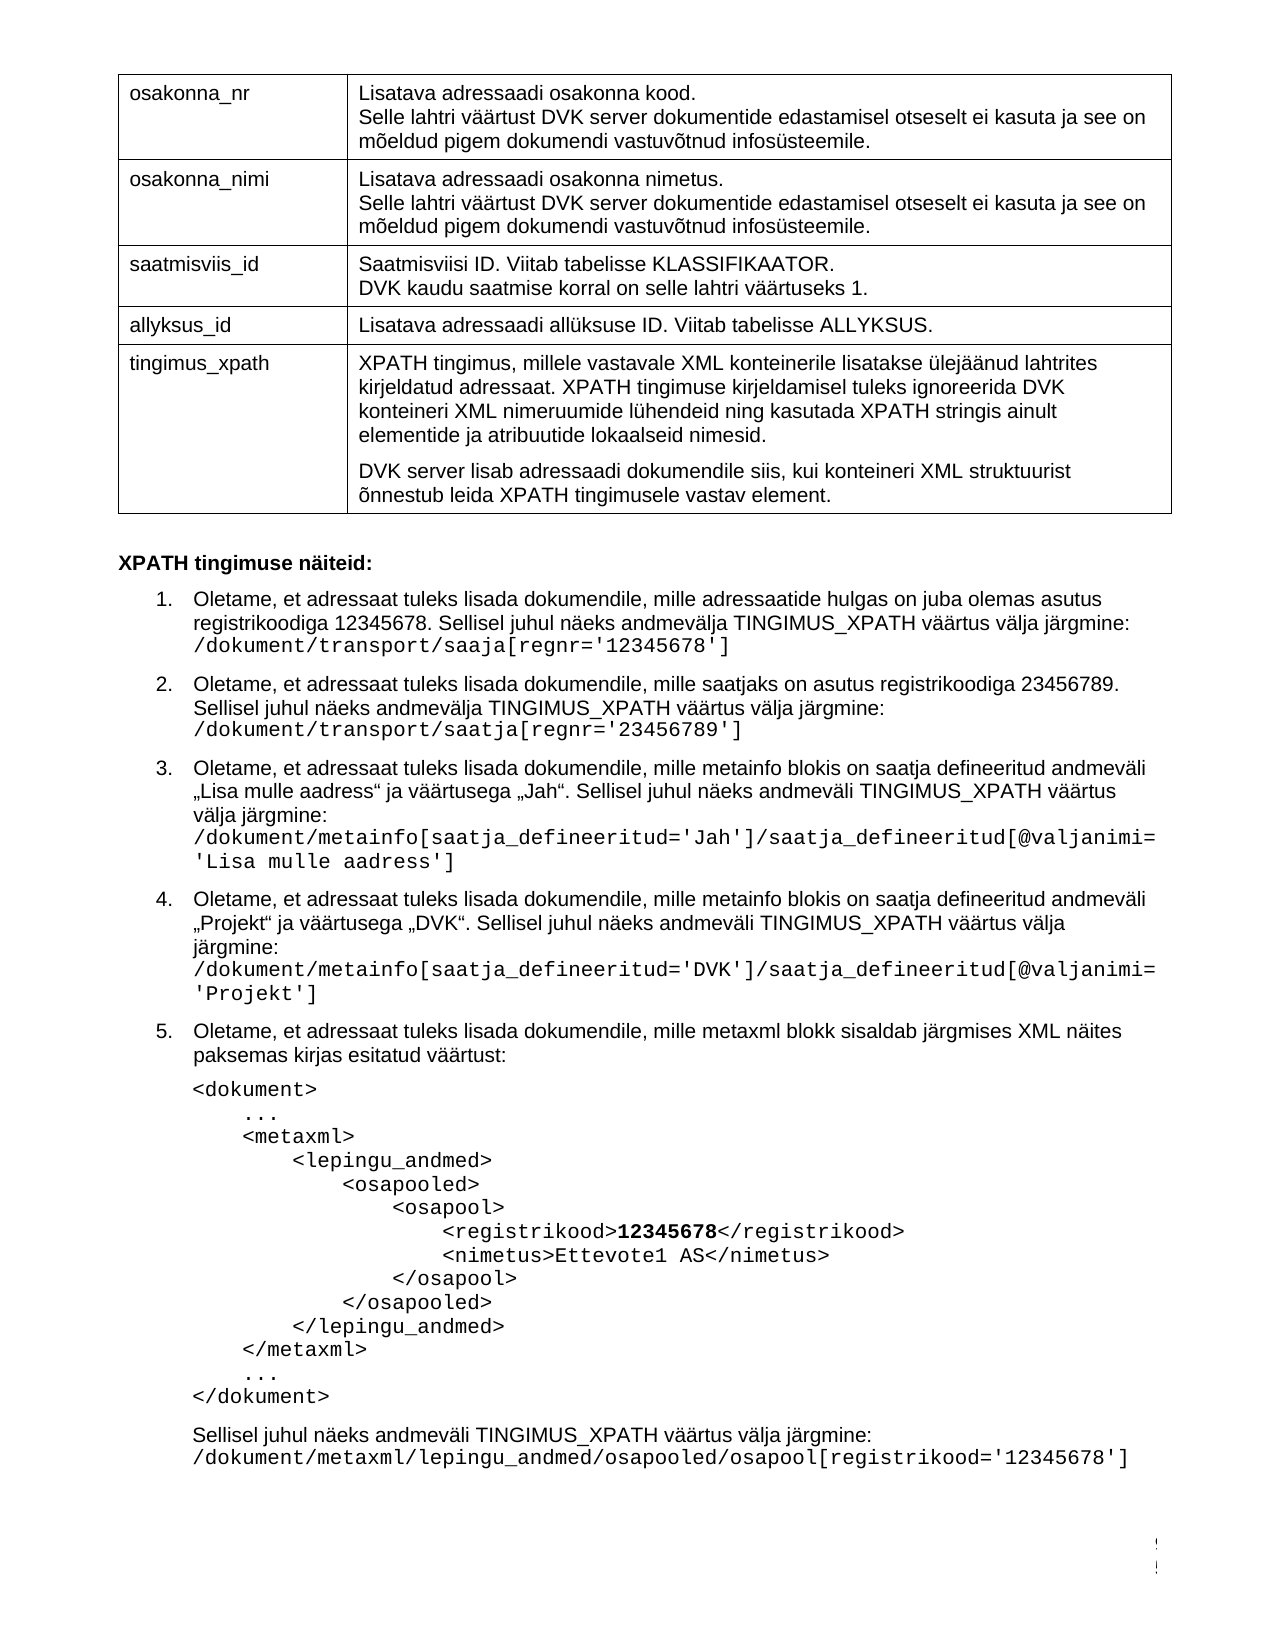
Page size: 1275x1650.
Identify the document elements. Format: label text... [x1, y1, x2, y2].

list Oletame, et adressaat tuleks lisada dokumendile, mille metaxml blokk sisaldab järgmises XML näites paksemas kirjas esitatud väärtust: [156, 1019, 1157, 1067]
list Oletame, et adressaat tuleks lisada dokumendile, mille metainfo blokis on saatja defineeritud andmeväli „Lisa mulle aadress“ ja väärtusega „Jah“. Sellisel juhul näeks andmeväli TINGIMUS_XPATH väärtus välja järgmine: /dokument/metainfo[saatja_defineeritud='Jah']/saatja_defineeritud[@valjanimi='Lisa mulle aadress'] [156, 755, 1157, 874]
table_cell Lisatava adressaadi osakonna nimetus. Selle lahtri väärtust DVK server dokumentide edastamisel otseselt ei kasuta ja see on mõeldud pigem dokumendi vastuvõtnud infosüsteemile. [348, 160, 1171, 244]
text <dokument> ... <metaxml> <lepingu_andmed> <osapooled> <osapool> <registrikood>12345678</registrikood> <nimetus>Ettevote1 AS</nimetus> </osapool> </osapooled> </lepingu_andmed> </metaxml> ... </dokument> [192, 1079, 1157, 1410]
text Sellisel juhul näeks andmeväli TINGIMUS_XPATH väärtus välja järgmine: /dokument/metaxml/lepingu_andmed/osapooled/osapool[registrikood='12345678'] [192, 1423, 1157, 1470]
table_cell allyksus_id [119, 307, 347, 343]
table_cell osakonna_nimi [119, 160, 347, 244]
list Oletame, et adressaat tuleks lisada dokumendile, mille adressaatide hulgas on juba olemas asutus registrikoodiga 12345678. Sellisel juhul näeks andmevälja TINGIMUS_XPATH väärtus välja järgmine: /dokument/transport/saaja[regnr='12345678'] [156, 587, 1157, 659]
list Oletame, et adressaat tuleks lisada dokumendile, mille saatjaks on asutus registrikoodiga 23456789. Sellisel juhul näeks andmevälja TINGIMUS_XPATH väärtus välja järgmine: /dokument/transport/saatja[regnr='23456789'] [156, 671, 1157, 743]
table_cell Lisatava adressaadi osakonna kood. Selle lahtri väärtust DVK server dokumentide edastamisel otseselt ei kasuta ja see on mõeldud pigem dokumendi vastuvõtnud infosüsteemile. [348, 75, 1171, 159]
table_cell Lisatava adressaadi allüksuse ID. Viitab tabelisse ALLYKSUS. [348, 307, 1171, 343]
list Oletame, et adressaat tuleks lisada dokumendile, mille metainfo blokis on saatja defineeritud andmeväli „Projekt“ ja väärtusega „DVK“. Sellisel juhul näeks andmeväli TINGIMUS_XPATH väärtus välja järgmine: /dokument/metainfo[saatja_defineeritud='DVK']/saatja_defineeritud[@valjanimi='Projekt'] [156, 887, 1157, 1006]
table_cell saatmisviis_id [119, 246, 347, 306]
table_cell XPATH tingimus, millele vastavale XML konteinerile lisatakse ülejäänud lahtrites kirjeldatud adressaat. XPATH tingimuse kirjeldamisel tuleks ignoreerida DVK konteineri XML nimeruumide lühendeid ning kasutada XPATH stringis ainult elementide ja atribuutide lokaalseid nimesid. DVK server lisab adressaadi dokumendile siis, kui konteineri XML struktuurist õnnestub leida XPATH tingimusele vastav element. [348, 345, 1171, 513]
table_cell tingimus_xpath [119, 345, 347, 513]
table_cell Saatmisviisi ID. Viitab tabelisse KLASSIFIKAATOR. DVK kaudu saatmise korral on selle lahtri väärtuseks 1. [348, 246, 1171, 306]
table_cell osakonna_nr [119, 75, 347, 159]
text XPATH tingimuse näiteid: [118, 551, 1157, 575]
